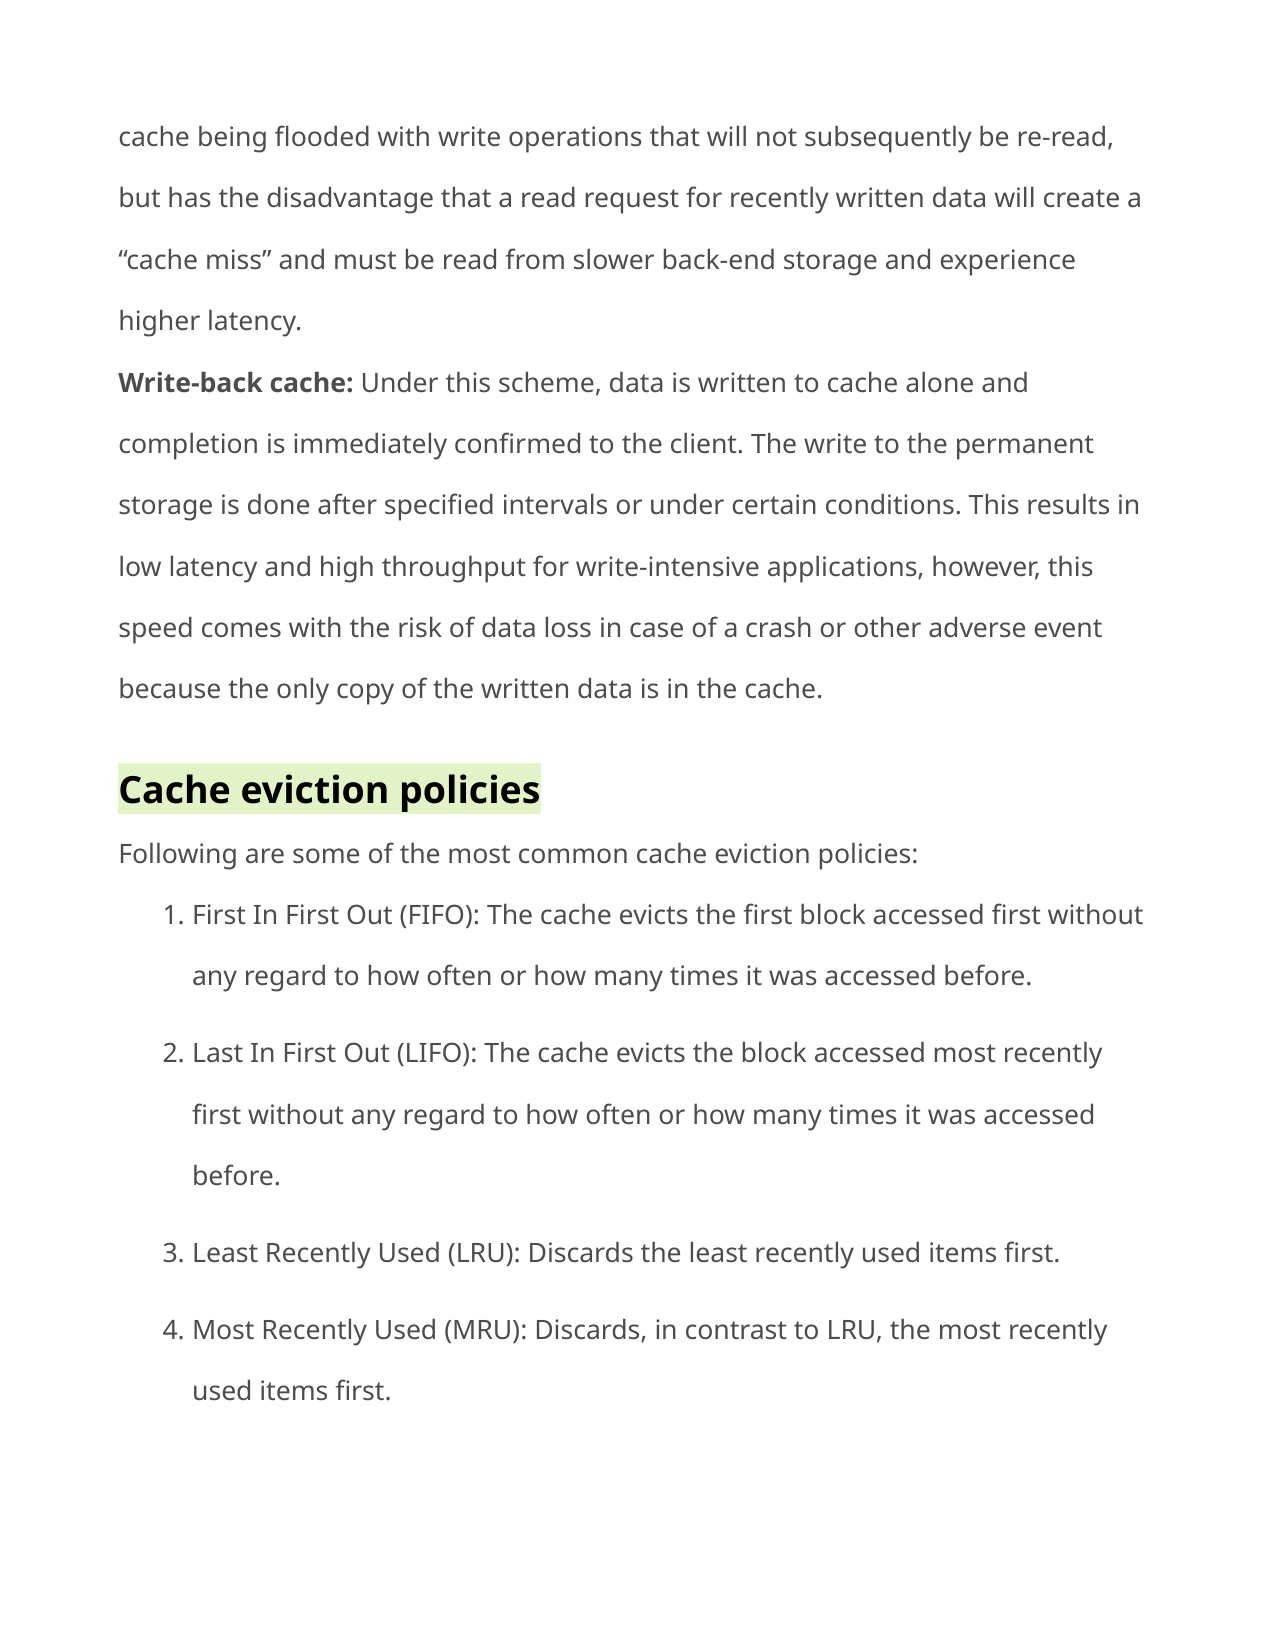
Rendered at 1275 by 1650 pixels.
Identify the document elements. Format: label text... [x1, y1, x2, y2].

list Last In First Out (LIFO): The cache evicts the block accessed most recently first without any regard to how often or how many times it was accessed before. [162, 1034, 1157, 1193]
subtitle Cache eviction policies [118, 763, 1157, 814]
text Following are some of the most common cache eviction policies: [118, 835, 1157, 871]
list First In First Out (FIFO): The cache evicts the first block accessed first without any regard to how often or how many times it was accessed before. [162, 896, 1157, 993]
text cache being flooded with write operations that will not subsequently be re-read, but has the disadvantage that a read request for recently written data will create a “cache miss” and must be read from slower back-end storage and experience higher latency. [118, 118, 1157, 338]
list Most Recently Used (MRU): Discards, in contrast to LRU, the most recently used items first. [162, 1311, 1157, 1408]
list Least Recently Used (LRU): Discards the least recently used items first. [162, 1234, 1157, 1270]
text Write-back cache: Under this scheme, data is written to cache alone and completion is immediately confirmed to the client. The write to the permanent storage is done after specified intervals or under certain conditions. This results in low latency and high throughput for write-intensive applications, however, this speed comes with the risk of data loss in case of a crash or other adverse event because the only copy of the written data is in the cache. [118, 363, 1157, 706]
